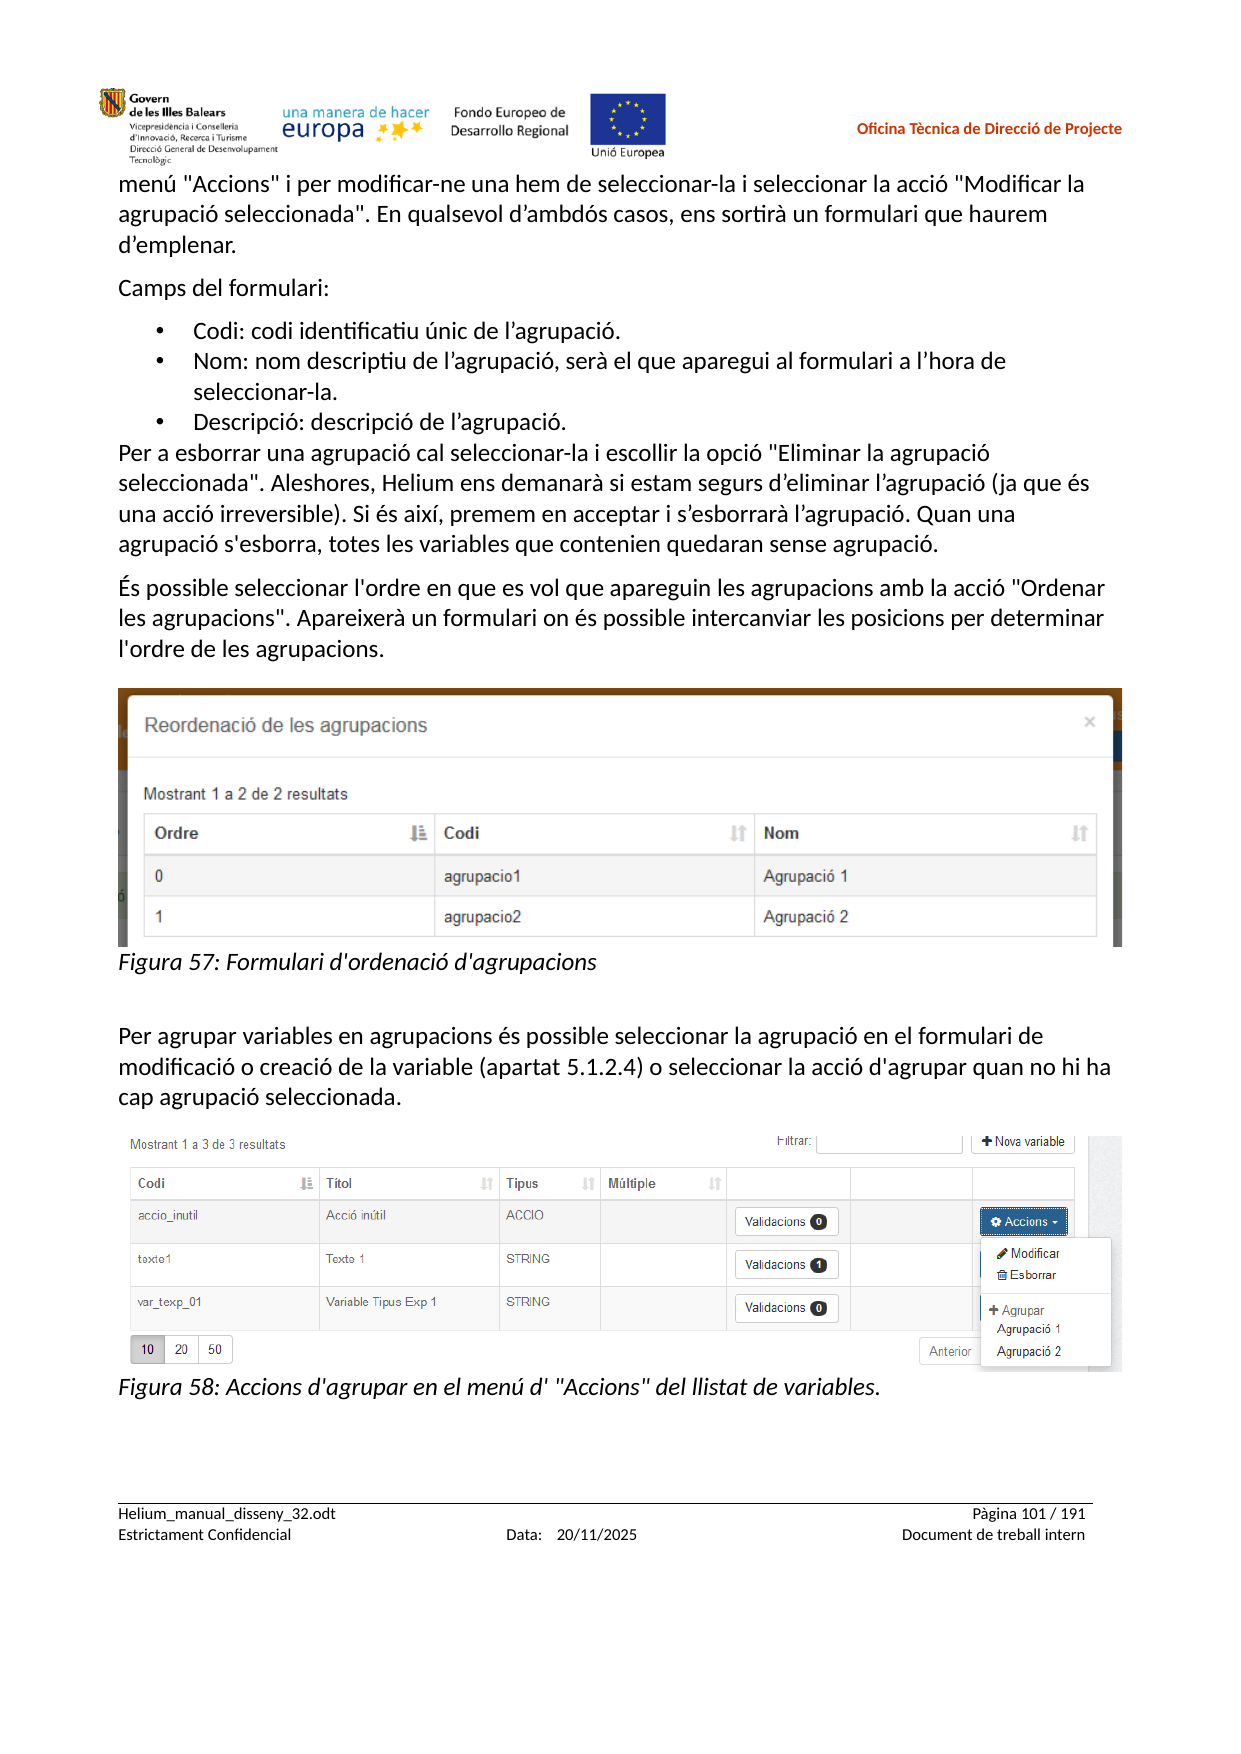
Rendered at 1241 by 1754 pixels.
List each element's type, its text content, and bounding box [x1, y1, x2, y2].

text És possible seleccionar l'ordre en que es vol que apareguin les agrupacions amb la acció "Ordenar les agrupacions". Apareixerà un formulari on és possible intercanviar les posicions per determinar l'ordre de les agrupacions. [118, 572, 1122, 663]
list Codi: codi identificatiu únic de l’agrupació. [156, 315, 1122, 346]
text Per agrupar variables en agrupacions és possible seleccionar la agrupació en el formulari de modificació o creació de la variable (apartat 5.1.2.4) o seleccionar la acció d'agrupar quan no hi ha cap agrupació seleccionada. [118, 1020, 1122, 1112]
text menú "Accions" i per modificar-ne una hem de seleccionar-la i seleccionar la acció "Modificar la agrupació seleccionada". En qualsevol d’ambdós casos, ens sortirà un formulari que haurem d’emplenar. [118, 168, 1122, 259]
picture [118, 688, 1123, 947]
picture [118, 1136, 1123, 1372]
text Figura 57: Formulari d'ordenació d'agrupacions [118, 947, 1122, 977]
text Figura 58: Accions d'agrupar en el menú d' "Accions" del llistat de variables. [118, 1372, 1122, 1402]
list Descripció: descripció de l’agrupació. [156, 407, 1122, 437]
picture [99, 87, 668, 166]
text Per a esborrar una agrupació cal seleccionar-la i escollir la opció "Eliminar la agrupació seleccionada". Aleshores, Helium ens demanarà si estam segurs d’eliminar l’agrupació (ja que és una acció irreversible). Si és així, premem en acceptar i s’esborrarà l’agrupació. Quan una agrupació s'esborra, totes les variables que contenien quedaran sense agrupació. [118, 437, 1122, 559]
list Nom: nom descriptiu de l’agrupació, serà el que aparegui al formulari a l’hora de seleccionar-la. [156, 346, 1122, 407]
text Camps del formulari: [118, 272, 1122, 302]
